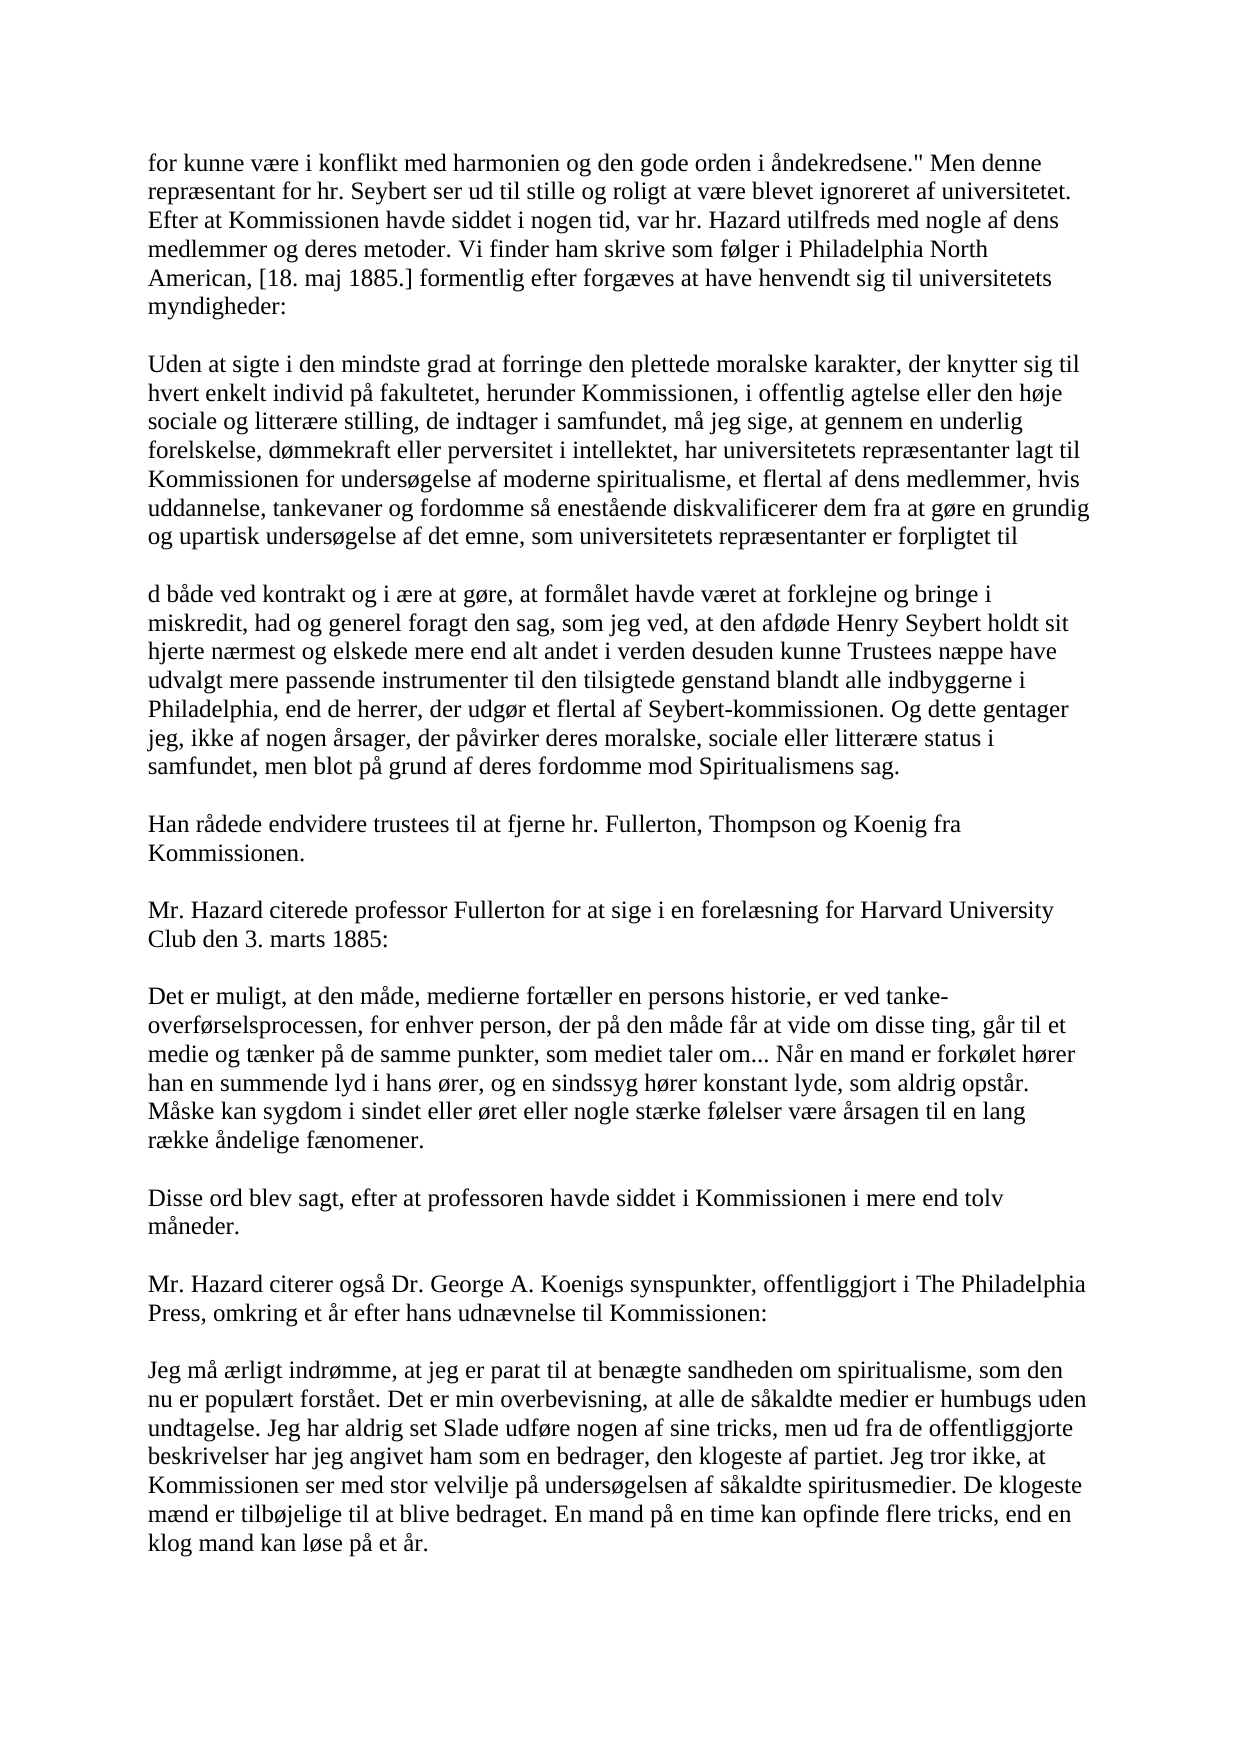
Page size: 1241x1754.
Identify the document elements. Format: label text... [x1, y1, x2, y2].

text Uden at sigte i den mindste grad at forringe den plettede moralske karakter, der knytter sig til hvert enkelt individ på fakultetet, herunder Kommissionen, i offentlig agtelse eller den høje sociale og litterære stilling, de indtager i samfundet, må jeg sige, at gennem en underlig forelskelse, dømmekraft eller perversitet i intellektet, har universitetets repræsentanter lagt til Kommissionen for undersøgelse af moderne spiritualisme, et flertal af dens medlemmer, hvis uddannelse, tankevaner og fordomme så enestående diskvalificerer dem fra at gøre en grundig og upartisk undersøgelse af det emne, som universitetets repræsentanter er forpligtet til [148, 349, 1093, 550]
text for kunne være i konflikt med harmonien og den gode orden i åndekredsene." Men denne repræsentant for hr. Seybert ser ud til stille og roligt at være blevet ignoreret af universitetet. Efter at Kommissionen havde siddet i nogen tid, var hr. Hazard utilfreds med nogle af dens medlemmer og deres metoder. Vi finder ham skrive som følger i Philadelphia North American, [18. maj 1885.] formentlig efter forgæves at have henvendt sig til universitetets myndigheder: [148, 148, 1093, 320]
text Han rådede endvidere trustees til at fjerne hr. Fullerton, Thompson og Koenig fra Kommissionen. [148, 809, 1093, 866]
text d både ved kontrakt og i ære at gøre, at formålet havde været at forklejne og bringe i miskredit, had og generel foragt den sag, som jeg ved, at den afdøde Henry Seybert holdt sit hjerte nærmest og elskede mere end alt andet i verden desuden kunne Trustees næppe have udvalgt mere passende instrumenter til den tilsigtede genstand blandt alle indbyggerne i Philadelphia, end de herrer, der udgør et flertal af Seybert-kommissionen. Og dette gentager jeg, ikke af nogen årsager, der påvirker deres moralske, sociale eller litterære status i samfundet, men blot på grund af deres fordomme mod Spiritualismens sag. [148, 579, 1093, 780]
text Jeg må ærligt indrømme, at jeg er parat til at benægte sandheden om spiritualisme, som den nu er populært forstået. Det er min overbevisning, at alle de såkaldte medier er humbugs uden undtagelse. Jeg har aldrig set Slade udføre nogen af ​​sine tricks, men ud fra de offentliggjorte beskrivelser har jeg angivet ham som en bedrager, den klogeste af partiet. Jeg tror ikke, at Kommissionen ser med stor velvilje på undersøgelsen af ​​såkaldte spiritusmedier. De klogeste mænd er tilbøjelige til at blive bedraget. En mand på en time kan opfinde flere tricks, end en klog mand kan løse på et år. [148, 1355, 1093, 1556]
text Disse ord blev sagt, efter at professoren havde siddet i Kommissionen i mere end tolv måneder. [148, 1183, 1093, 1240]
text Mr. Hazard citerer også Dr. George A. Koenigs synspunkter, offentliggjort i The Philadelphia Press, omkring et år efter hans udnævnelse til Kommissionen: [148, 1269, 1093, 1326]
text Det er muligt, at den måde, medierne fortæller en persons historie, er ved tanke-overførselsprocessen, for enhver person, der på den måde får at vide om disse ting, går til et medie og tænker på de samme punkter, som mediet taler om... Når en mand er forkølet hører han en summende lyd i hans ører, og en sindssyg hører konstant lyde, som aldrig opstår. Måske kan sygdom i sindet eller øret eller nogle stærke følelser være årsagen til en lang række åndelige fænomener. [148, 981, 1093, 1154]
text Mr. Hazard citerede professor Fullerton for at sige i en forelæsning for Harvard University Club den 3. marts 1885: [148, 895, 1093, 953]
